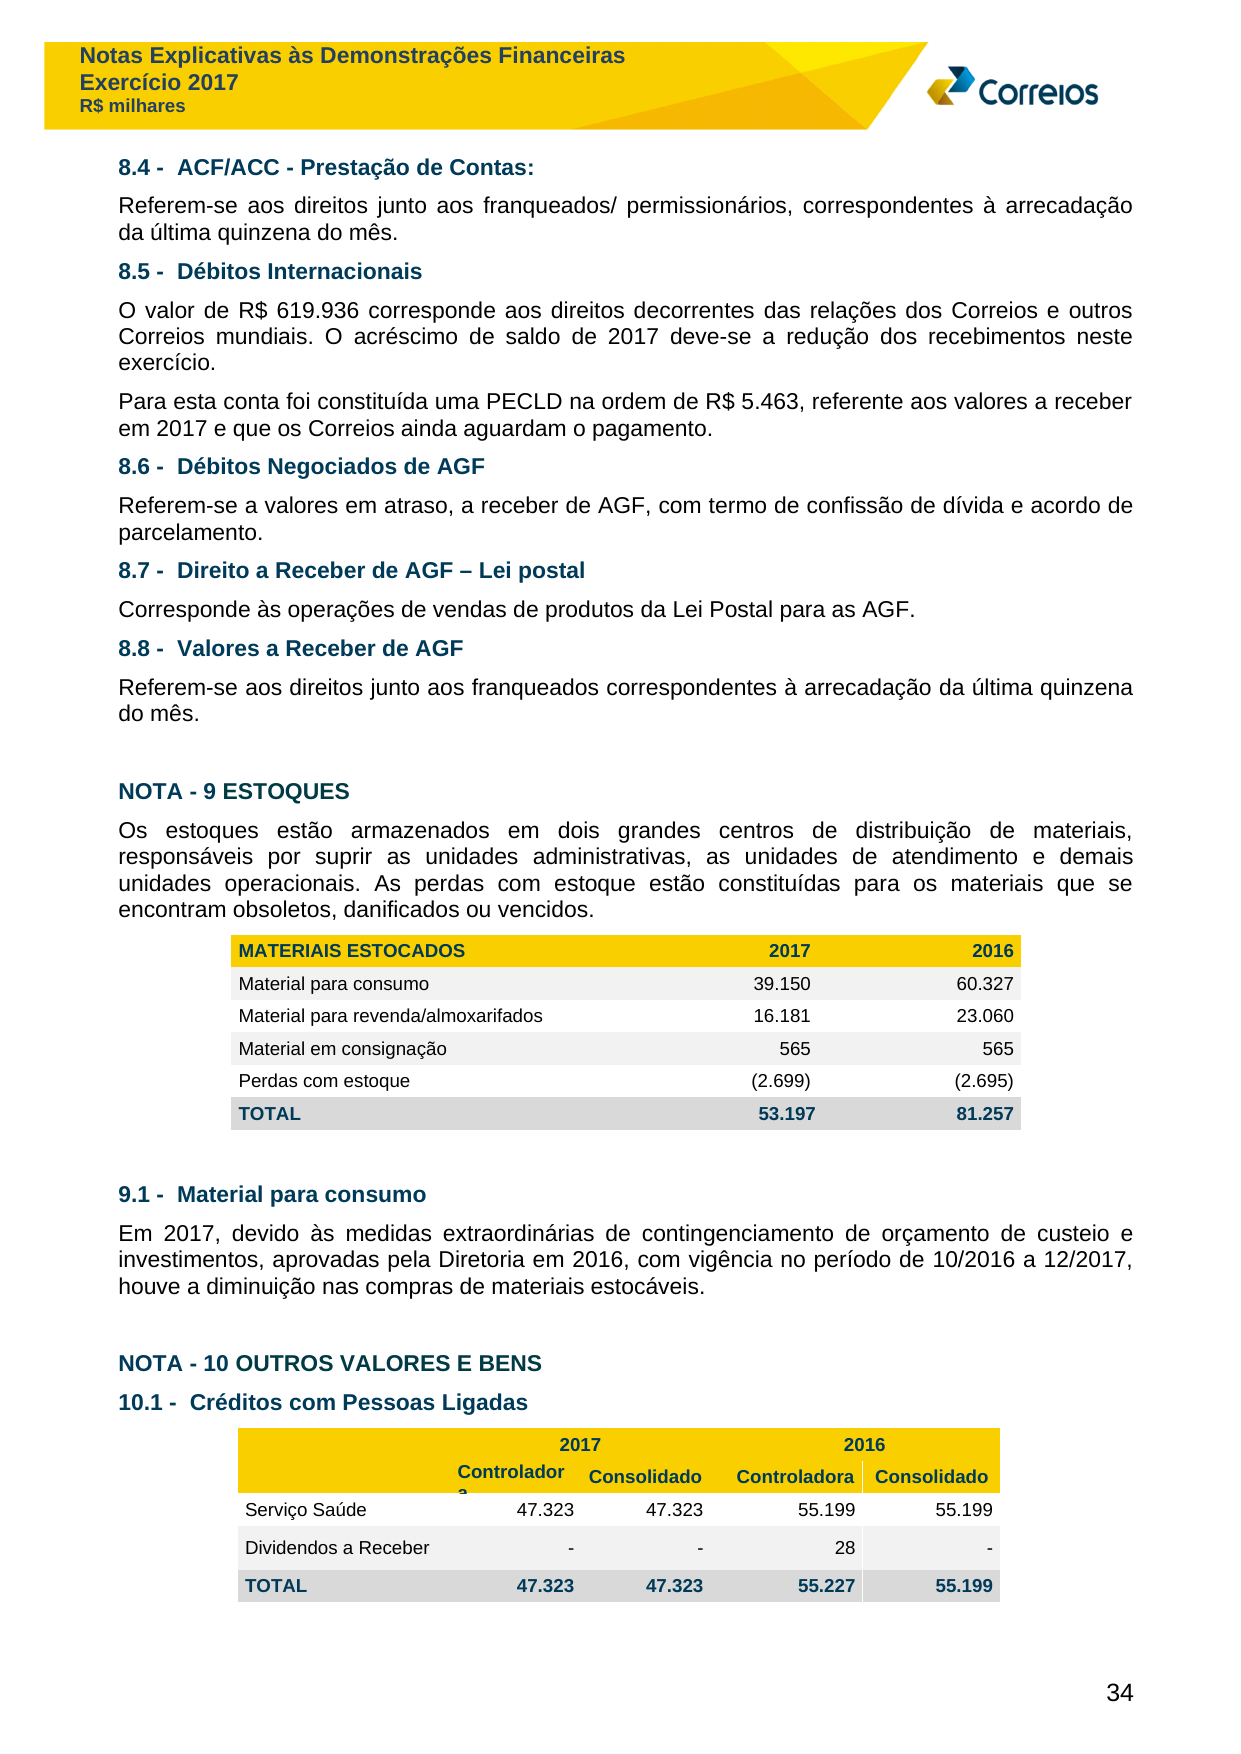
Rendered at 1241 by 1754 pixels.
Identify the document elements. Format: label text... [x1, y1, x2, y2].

table_header 2016 [729, 1428, 1000, 1461]
table_cell 47.323 [581, 1570, 710, 1602]
subtitle Valores a Receber de AGF [118, 635, 1134, 661]
text Em 2017, devido às medidas extraordinárias de contingenciamento de orçamento de custeio e investimentos, aprovadas pela Diretoria em 2016, com vigência no período de 10/2016 a 12/2017, houve a diminuição nas compras de materiais estocáveis. [118, 1220, 1134, 1299]
subtitle Direito a Receber de AGF – Lei postal [118, 557, 1134, 584]
table_cell - [450, 1526, 581, 1570]
table_cell Controladora [450, 1461, 581, 1493]
table_cell Consolidado [581, 1461, 710, 1493]
table_header 2017 [450, 1428, 710, 1461]
table_cell TOTAL [231, 1097, 635, 1130]
table_cell Dividendos a Receber [238, 1526, 450, 1570]
table_cell Perdas com estoque [231, 1065, 635, 1097]
subtitle OUTROS VALORES E BENS [118, 1350, 1134, 1377]
text Referem-se aos direitos junto aos franqueados correspondentes à arrecadação da última quinzena do mês. [118, 674, 1134, 727]
table_cell 55.199 [729, 1493, 862, 1526]
subtitle ACF/ACC - Prestação de Contas: [118, 154, 1134, 180]
table_cell 47.323 [581, 1493, 710, 1526]
table_cell 55.227 [729, 1570, 862, 1602]
table_cell 53.197 [635, 1097, 823, 1130]
table_cell 23.060 [818, 1000, 1021, 1032]
table_header 2016 [818, 935, 1021, 967]
text Referem-se aos direitos junto aos franqueados/ permissionários, correspondentes à arrecadação da última quinzena do mês. [118, 192, 1134, 245]
table_cell [710, 1570, 729, 1602]
text O valor de R$ 619.936 corresponde aos direitos decorrentes das relações dos Correios e outros Correios mundiais. O acréscimo de saldo de 2017 deve-se a redução dos recebimentos neste exercício. [118, 297, 1134, 376]
table_cell Material em consignação [231, 1032, 635, 1065]
table_cell Controladora [729, 1461, 862, 1493]
table_header [238, 1428, 450, 1461]
table_cell Material para consumo [231, 967, 635, 1000]
text Os estoques estão armazenados em dois grandes centros de distribuição de materiais, responsáveis por suprir as unidades administrativas, as unidades de atendimento e demais unidades operacionais. As perdas com estoque estão constituídas para os materiais que se encontram obsoletos, danificados ou vencidos. [118, 817, 1134, 922]
table_cell 81.257 [823, 1097, 1021, 1130]
table_cell 28 [729, 1526, 862, 1570]
table_cell 60.327 [818, 967, 1021, 1000]
table_cell - [863, 1526, 1000, 1570]
subtitle ESTOQUES [118, 778, 1134, 804]
table_cell 565 [818, 1032, 1021, 1065]
text Corresponde às operações de vendas de produtos da Lei Postal para as AGF. [118, 596, 1134, 623]
table_cell TOTAL [238, 1570, 450, 1602]
subtitle Créditos com Pessoas Ligadas [118, 1389, 1134, 1416]
subtitle Material para consumo [118, 1181, 1134, 1207]
table_cell 565 [635, 1032, 818, 1065]
table_cell Consolidado [863, 1461, 1000, 1493]
table_cell [710, 1493, 729, 1526]
table_cell [710, 1461, 729, 1493]
picture [44, 42, 1123, 130]
table_cell 47.323 [450, 1570, 581, 1602]
subtitle Débitos Negociados de AGF [118, 453, 1134, 480]
table_cell Material para revenda/almoxarifados [231, 1000, 635, 1032]
text Referem-se a valores em atraso, a receber de AGF, com termo de confissão de dívida e acordo de parcelamento. [118, 492, 1134, 545]
table_header 2017 [635, 935, 818, 967]
table_cell (2.699) [635, 1065, 818, 1097]
table_cell 55.199 [863, 1493, 1000, 1526]
table_header [710, 1428, 729, 1461]
table_cell 16.181 [635, 1000, 818, 1032]
table_cell Serviço Saúde [238, 1493, 450, 1526]
table_cell 55.199 [863, 1570, 1000, 1602]
table_cell 47.323 [450, 1493, 581, 1526]
text Para esta conta foi constituída uma PECLD na ordem de R$ 5.463, referente aos valores a receber em 2017 e que os Correios ainda aguardam o pagamento. [118, 388, 1134, 441]
table_cell - [581, 1526, 710, 1570]
table_cell (2.695) [818, 1065, 1021, 1097]
table_cell [238, 1461, 450, 1493]
table_cell 39.150 [635, 967, 818, 1000]
table_header MATERIAIS ESTOCADOS [231, 935, 635, 967]
subtitle Débitos Internacionais [118, 258, 1134, 284]
table_cell [710, 1526, 729, 1570]
